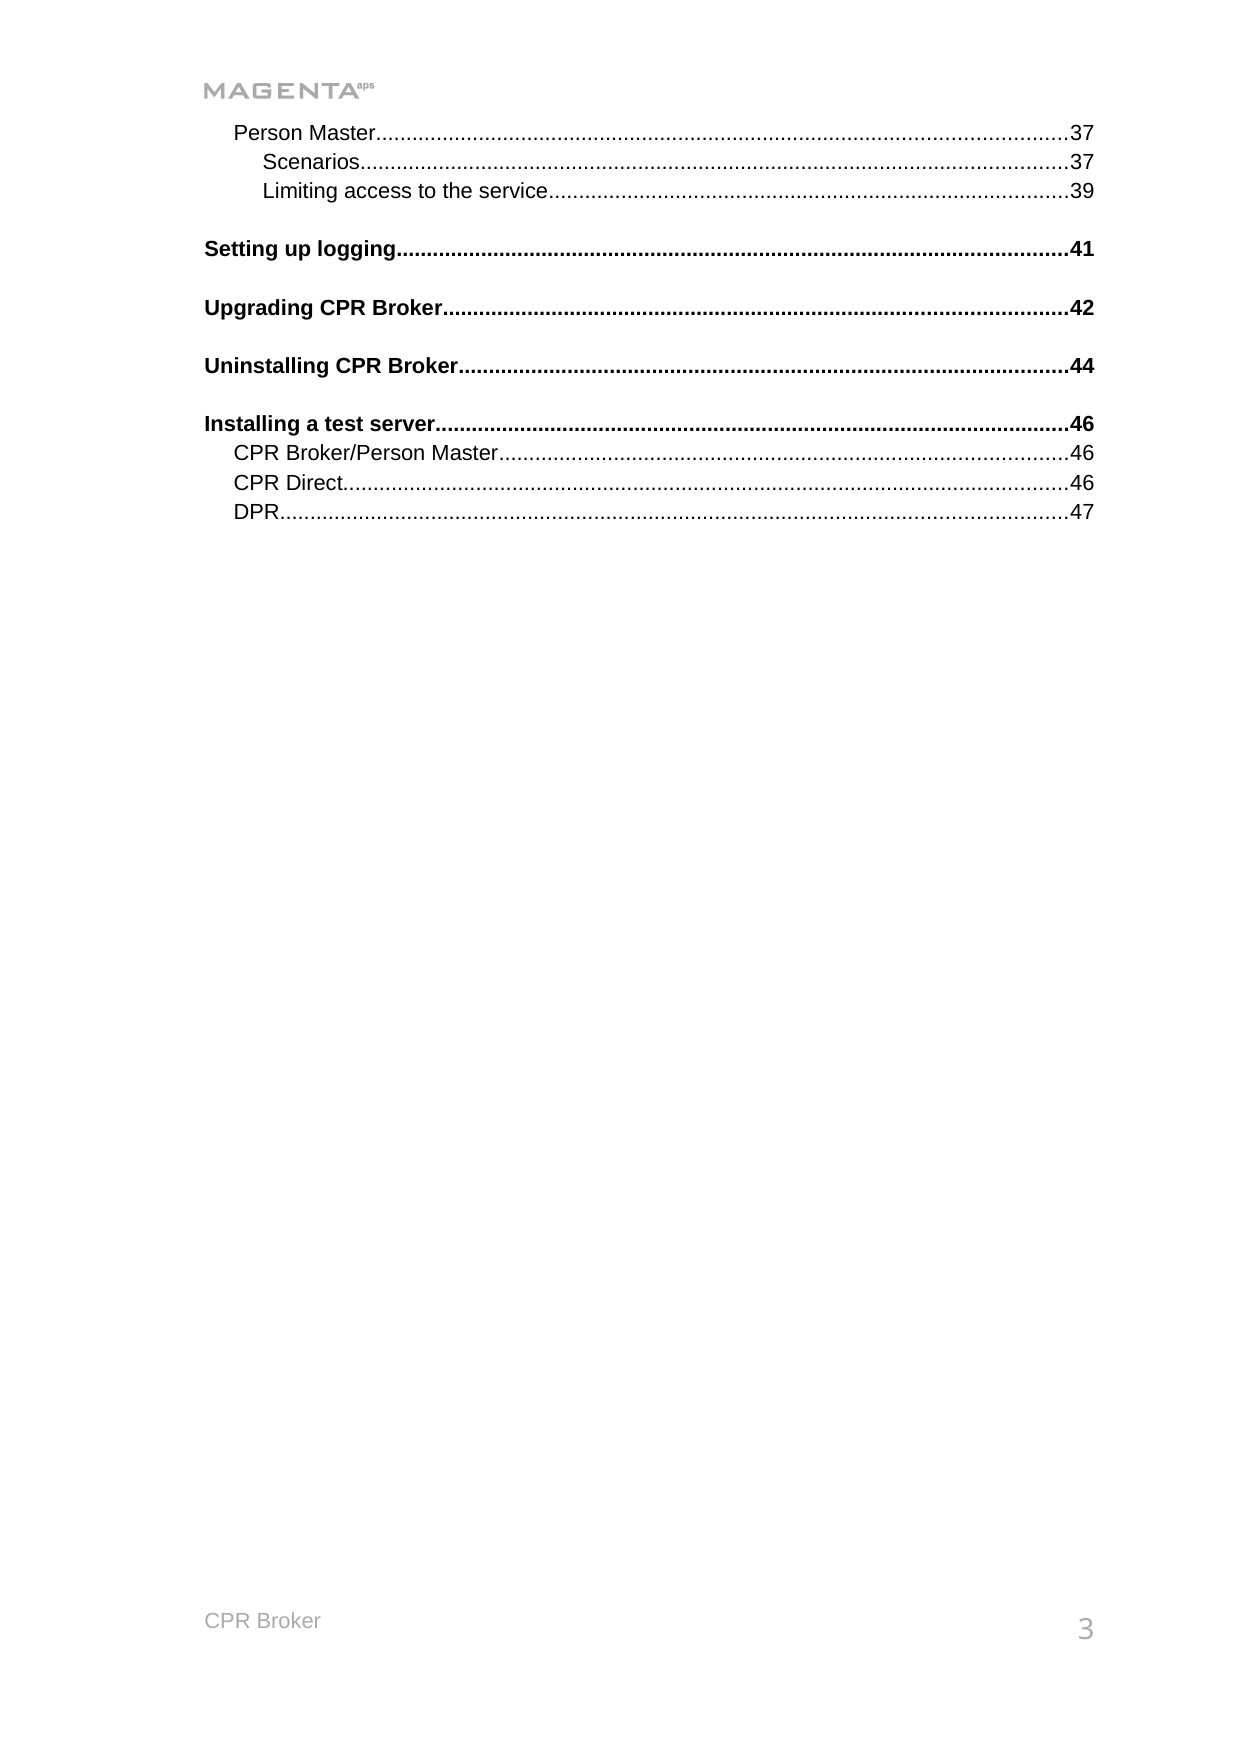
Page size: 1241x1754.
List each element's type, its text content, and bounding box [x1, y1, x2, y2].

text Person Master 37 [233, 117, 1094, 146]
text Setting up logging 41 [204, 233, 1094, 262]
text Upgrading CPR Broker 42 [204, 292, 1094, 321]
text CPR Direct 46 [233, 467, 1094, 496]
text CPR Broker/Person Master 46 [233, 437, 1094, 467]
text DPR 47 [233, 496, 1094, 525]
text Scenarios 37 [262, 146, 1094, 175]
text Uninstalling CPR Broker 44 [204, 350, 1094, 379]
text Installing a test server 46 [204, 408, 1094, 437]
text Limiting access to the service 39 [262, 175, 1094, 204]
